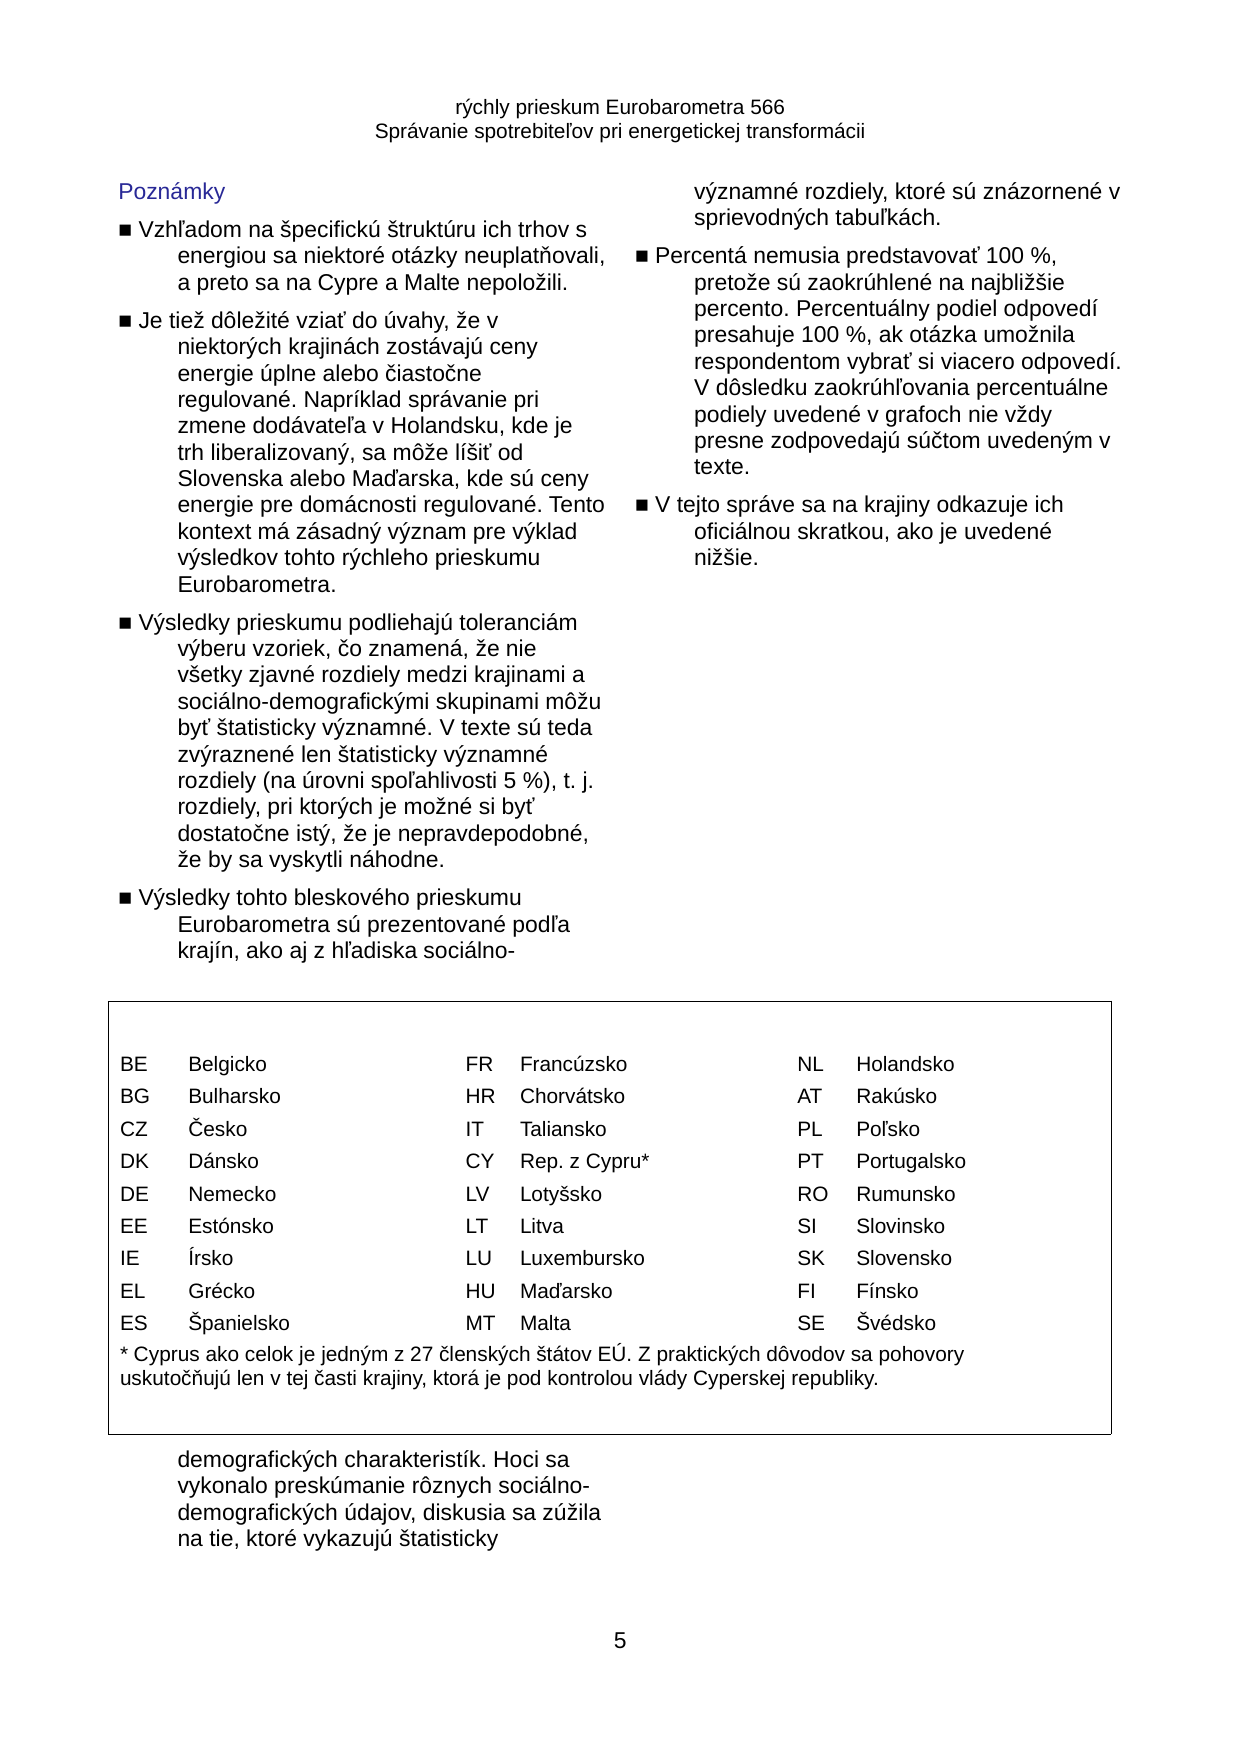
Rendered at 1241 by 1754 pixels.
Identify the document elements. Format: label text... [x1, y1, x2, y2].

table_cell Slovinsko [853, 1210, 992, 1242]
table_cell [324, 1113, 462, 1145]
table_cell HU [463, 1275, 517, 1307]
table_cell CZ [117, 1113, 185, 1145]
table_cell Poľsko [853, 1113, 992, 1145]
table_cell PT [794, 1145, 853, 1177]
table_cell Fínsko [853, 1275, 992, 1307]
table_cell [324, 1145, 462, 1177]
table_cell HR [463, 1080, 517, 1112]
table_header [655, 1048, 794, 1080]
table_header Holandsko [853, 1048, 992, 1080]
table_cell IT [463, 1113, 517, 1145]
table_cell Maďarsko [517, 1275, 655, 1307]
table_cell DK [117, 1145, 185, 1177]
table_cell LT [463, 1210, 517, 1242]
table_cell [324, 1275, 462, 1307]
table_cell [655, 1080, 794, 1112]
table_cell [324, 1177, 462, 1210]
table_cell [655, 1275, 794, 1307]
table_cell * Cyprus ako celok je jedným z 27 členských štátov EÚ. Z praktických dôvodov sa pohovory uskutočňujú len v tej časti krajiny, ktorá je pod kontrolou vlády Cyperskej republiky. [117, 1339, 992, 1393]
table_cell BG [117, 1080, 185, 1112]
table_header FR [463, 1048, 517, 1080]
table_cell Nemecko [185, 1177, 324, 1210]
table_cell SK [794, 1242, 853, 1274]
table_cell EL [117, 1275, 185, 1307]
table_cell AT [794, 1080, 853, 1112]
table_cell [655, 1210, 794, 1242]
table_cell [324, 1307, 462, 1339]
table_header [324, 1048, 462, 1080]
table_cell LV [463, 1177, 517, 1210]
table_cell Grécko [185, 1275, 324, 1307]
table_cell SE [794, 1307, 853, 1339]
table_cell Rakúsko [853, 1080, 992, 1112]
table_cell [324, 1080, 462, 1112]
text ■ Je tiež dôležité vziať do úvahy, že v niektorých krajinách zostávajú ceny energie úplne alebo čiastočne regulované. Napríklad správanie pri zmene dodávateľa v Holandsku, kde je trh liberalizovaný, sa môže líšiť od Slovenska alebo Maďarska, kde sú ceny energie pre domácnosti regulované. Tento kontext má zásadný význam pre výklad výsledkov tohto rýchleho prieskumu Eurobarometra. [118, 307, 605, 597]
table_cell CY [463, 1145, 517, 1177]
table_cell Taliansko [517, 1113, 655, 1145]
table_cell DE [117, 1177, 185, 1210]
table_cell Litva [517, 1210, 655, 1242]
table_cell Slovensko [853, 1242, 992, 1274]
table_header Belgicko [185, 1048, 324, 1080]
table_cell Rep. z Cypru* [517, 1145, 655, 1177]
table_cell [655, 1242, 794, 1274]
table_cell [655, 1177, 794, 1210]
text demografických charakteristík. Hoci sa vykonalo preskúmanie rôznych sociálno-demografických údajov, diskusia sa zúžila na tie, ktoré vykazujú štatisticky [118, 1435, 605, 1552]
text významné rozdiely, ktoré sú znázornené v sprievodných tabuľkách. [635, 178, 1122, 231]
text Poznámky [118, 178, 605, 204]
text ■ Výsledky prieskumu podliehajú toleranciám výberu vzoriek, čo znamená, že nie všetky zjavné rozdiely medzi krajinami a sociálno-demografickými skupinami môžu byť štatisticky významné. V texte sú teda zvýraznené len štatisticky významné rozdiely (na úrovni spoľahlivosti 5 %), t. j. rozdiely, pri ktorých je možné si byť dostatočne istý, že je nepravdepodobné, že by sa vyskytli náhodne. [118, 609, 605, 872]
table_cell Portugalsko [853, 1145, 992, 1177]
table_cell EE [117, 1210, 185, 1242]
text ■ Vzhľadom na špecifickú štruktúru ich trhov s energiou sa niektoré otázky neuplatňovali, a preto sa na Cypre a Malte nepoložili. [118, 216, 605, 295]
table_cell Estónsko [185, 1210, 324, 1242]
table_cell Česko [185, 1113, 324, 1145]
table_cell Luxembursko [517, 1242, 655, 1274]
text ■ V tejto správe sa na krajiny odkazuje ich oficiálnou skratkou, ako je uvedené nižšie. [635, 491, 1122, 571]
table_cell Lotyšsko [517, 1177, 655, 1210]
table_cell Dánsko [185, 1145, 324, 1177]
text ■ Výsledky tohto bleskového prieskumu Eurobarometra sú prezentované podľa krajín, ako aj z hľadiska sociálno- [118, 884, 605, 1001]
table_cell PL [794, 1113, 853, 1145]
text ■ Percentá nemusia predstavovať 100 %, pretože sú zaokrúhlené na najbližšie percento. Percentuálny podiel odpovedí presahuje 100 %, ak otázka umožnila respondentom vybrať si viacero odpovedí. V dôsledku zaokrúhľovania percentuálne podiely uvedené v grafoch nie vždy presne zodpovedajú súčtom uvedeným v texte. [635, 242, 1122, 479]
table_cell Španielsko [185, 1307, 324, 1339]
table_cell FI [794, 1275, 853, 1307]
table_cell [655, 1113, 794, 1145]
table_cell ES [117, 1307, 185, 1339]
table_cell [324, 1210, 462, 1242]
table_cell Bulharsko [185, 1080, 324, 1112]
table_cell IE [117, 1242, 185, 1274]
table_cell Malta [517, 1307, 655, 1339]
table_cell Rumunsko [853, 1177, 992, 1210]
table_cell Švédsko [853, 1307, 992, 1339]
text [109, 1002, 1111, 1434]
table_cell [655, 1145, 794, 1177]
table_header NL [794, 1048, 853, 1080]
table_cell MT [463, 1307, 517, 1339]
table_header Francúzsko [517, 1048, 655, 1080]
table_cell LU [463, 1242, 517, 1274]
table_cell [324, 1242, 462, 1274]
table_header BE [117, 1048, 185, 1080]
table_cell Írsko [185, 1242, 324, 1274]
table_cell RO [794, 1177, 853, 1210]
table_cell SI [794, 1210, 853, 1242]
table_cell Chorvátsko [517, 1080, 655, 1112]
table_cell [655, 1307, 794, 1339]
